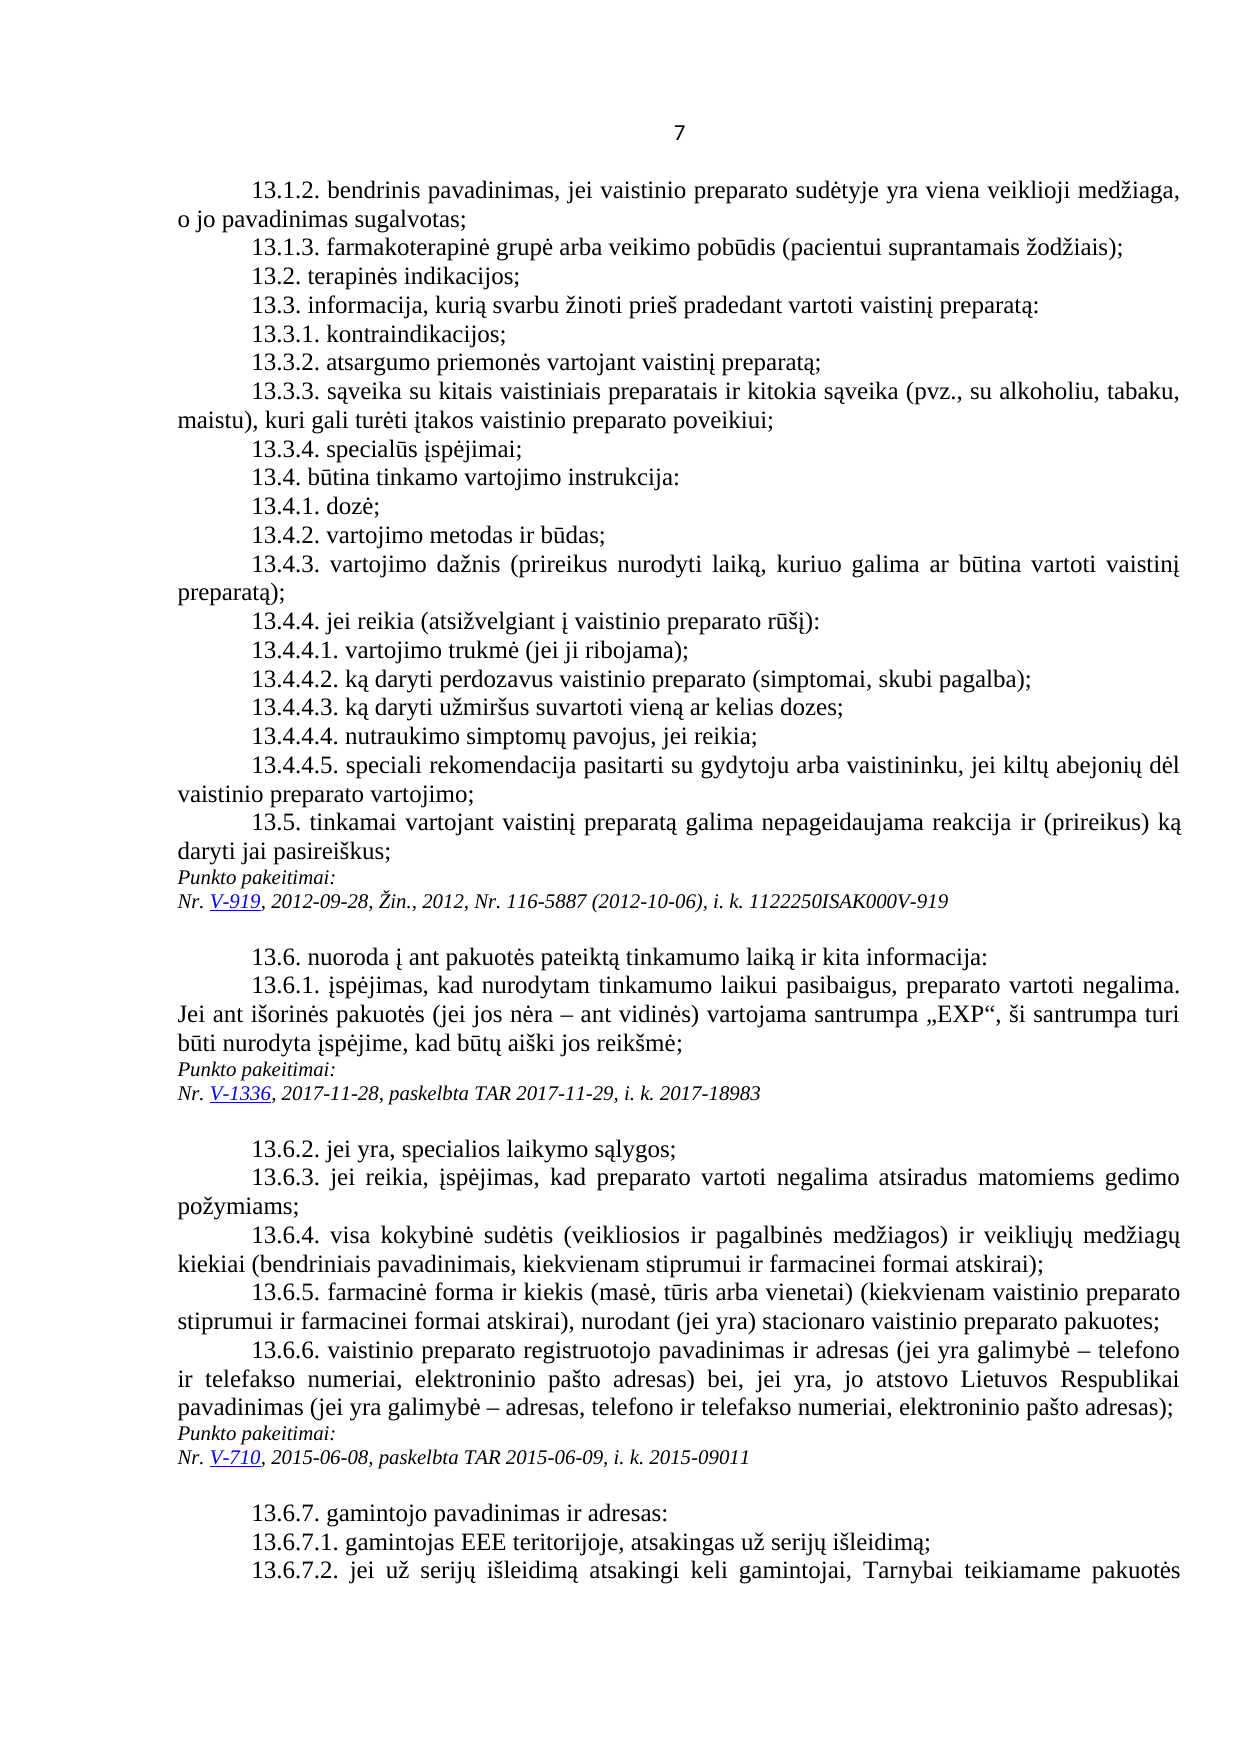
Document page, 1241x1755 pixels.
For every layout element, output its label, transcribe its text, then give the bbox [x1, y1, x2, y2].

text 13.3.2. atsargumo priemonės vartojant vaistinį preparatą; [177, 347, 1181, 376]
text 13.4.4.1. vartojimo trukmė (jei ji ribojama); [177, 635, 1181, 664]
text Punkto pakeitimai: [177, 865, 1181, 889]
text 13.4.4. jei reikia (atsižvelgiant į vaistinio preparato rūšį): [177, 606, 1181, 635]
text 13.4.4.3. ką daryti užmiršus suvartoti vieną ar kelias dozes; [177, 692, 1181, 721]
text 13.4.4.5. speciali rekomendacija pasitarti su gydytoju arba vaistininku, jei kiltų abejonių dėl vaistinio preparato vartojimo; [177, 750, 1181, 807]
text 13.6.6. vaistinio preparato registruotojo pavadinimas ir adresas (jei yra galimybė – telefono ir telefakso numeriai, elektroninio pašto adresas) bei, jei yra, jo atstovo Lietuvos Respublikai pavadinimas (jei yra galimybė – adresas, telefono ir telefakso numeriai, elektroninio pašto adresas); [177, 1335, 1181, 1421]
text Punkto pakeitimai: [177, 1057, 1181, 1081]
text 13.2. terapinės indikacijos; [177, 261, 1181, 290]
text 13.6.7. gamintojo pavadinimas ir adresas: [177, 1498, 1181, 1527]
text 13.6.7.1. gamintojas EEE teritorijoje, atsakingas už serijų išleidimą; [177, 1527, 1181, 1556]
text 13.1.2. bendrinis pavadinimas, jei vaistinio preparato sudėtyje yra viena veiklioji medžiaga, o jo pavadinimas sugalvotas; [177, 175, 1181, 232]
text 13.3.3. sąveika su kitais vaistiniais preparatais ir kitokia sąveika (pvz., su alkoholiu, tabaku, maistu), kuri gali turėti įtakos vaistinio preparato poveikiui; [177, 376, 1181, 434]
text 13.4.4.4. nutraukimo simptomų pavojus, jei reikia; [177, 721, 1181, 750]
text Nr. V-919, 2012-09-28, Žin., 2012, Nr. 116-5887 (2012-10-06), i. k. 1122250ISAK000V-919 [177, 889, 1181, 913]
text Nr. V-1336, 2017-11-28, paskelbta TAR 2017-11-29, i. k. 2017-18983 [177, 1081, 1181, 1105]
text 13.6.4. visa kokybinė sudėtis (veikliosios ir pagalbinės medžiagos) ir veikliųjų medžiagų kiekiai (bendriniais pavadinimais, kiekvienam stiprumui ir farmacinei formai atskirai); [177, 1220, 1181, 1277]
text 13.3.1. kontraindikacijos; [177, 319, 1181, 347]
text 13.4. būtina tinkamo vartojimo instrukcija: [177, 462, 1181, 491]
text 13.3. informacija, kurią svarbu žinoti prieš pradedant vartoti vaistinį preparatą: [177, 290, 1181, 319]
text 13.4.4.2. ką daryti perdozavus vaistinio preparato (simptomai, skubi pagalba); [177, 664, 1181, 692]
text 13.6.1. įspėjimas, kad nurodytam tinkamumo laikui pasibaigus, preparato vartoti negalima. Jei ant išorinės pakuotės (jei jos nėra – ant vidinės) vartojama santrumpa „EXP“, ši santrumpa turi būti nurodyta įspėjime, kad būtų aiški jos reikšmė; [177, 971, 1181, 1057]
text 13.4.2. vartojimo metodas ir būdas; [177, 520, 1181, 549]
text 13.4.1. dozė; [177, 491, 1181, 520]
text 13.6.5. farmacinė forma ir kiekis (masė, tūris arba vienetai) (kiekvienam vaistinio preparato stiprumui ir farmacinei formai atskirai), nurodant (jei yra) stacionaro vaistinio preparato pakuotes; [177, 1277, 1181, 1335]
text Nr. V-710, 2015-06-08, paskelbta TAR 2015-06-09, i. k. 2015-09011 [177, 1445, 1181, 1469]
text 13.6.3. jei reikia, įspėjimas, kad preparato vartoti negalima atsiradus matomiems gedimo požymiams; [177, 1162, 1181, 1220]
text 13.6. nuoroda į ant pakuotės pateiktą tinkamumo laiką ir kita informacija: [177, 942, 1181, 971]
text 13.6.7.2. jei už serijų išleidimą atsakingi keli gamintojai, Tarnybai teikiamame pakuotės [177, 1556, 1181, 1584]
text 13.6.2. jei yra, specialios laikymo sąlygos; [177, 1134, 1181, 1162]
text 13.3.4. specialūs įspėjimai; [177, 434, 1181, 462]
text Punkto pakeitimai: [177, 1421, 1181, 1445]
text 13.1.3. farmakoterapinė grupė arba veikimo pobūdis (pacientui suprantamais žodžiais); [177, 232, 1181, 261]
text 13.4.3. vartojimo dažnis (prireikus nurodyti laiką, kuriuo galima ar būtina vartoti vaistinį preparatą); [177, 549, 1181, 606]
text 13.5. tinkamai vartojant vaistinį preparatą galima nepageidaujama reakcija ir (prireikus) ką daryti jai pasireiškus; [177, 807, 1181, 865]
